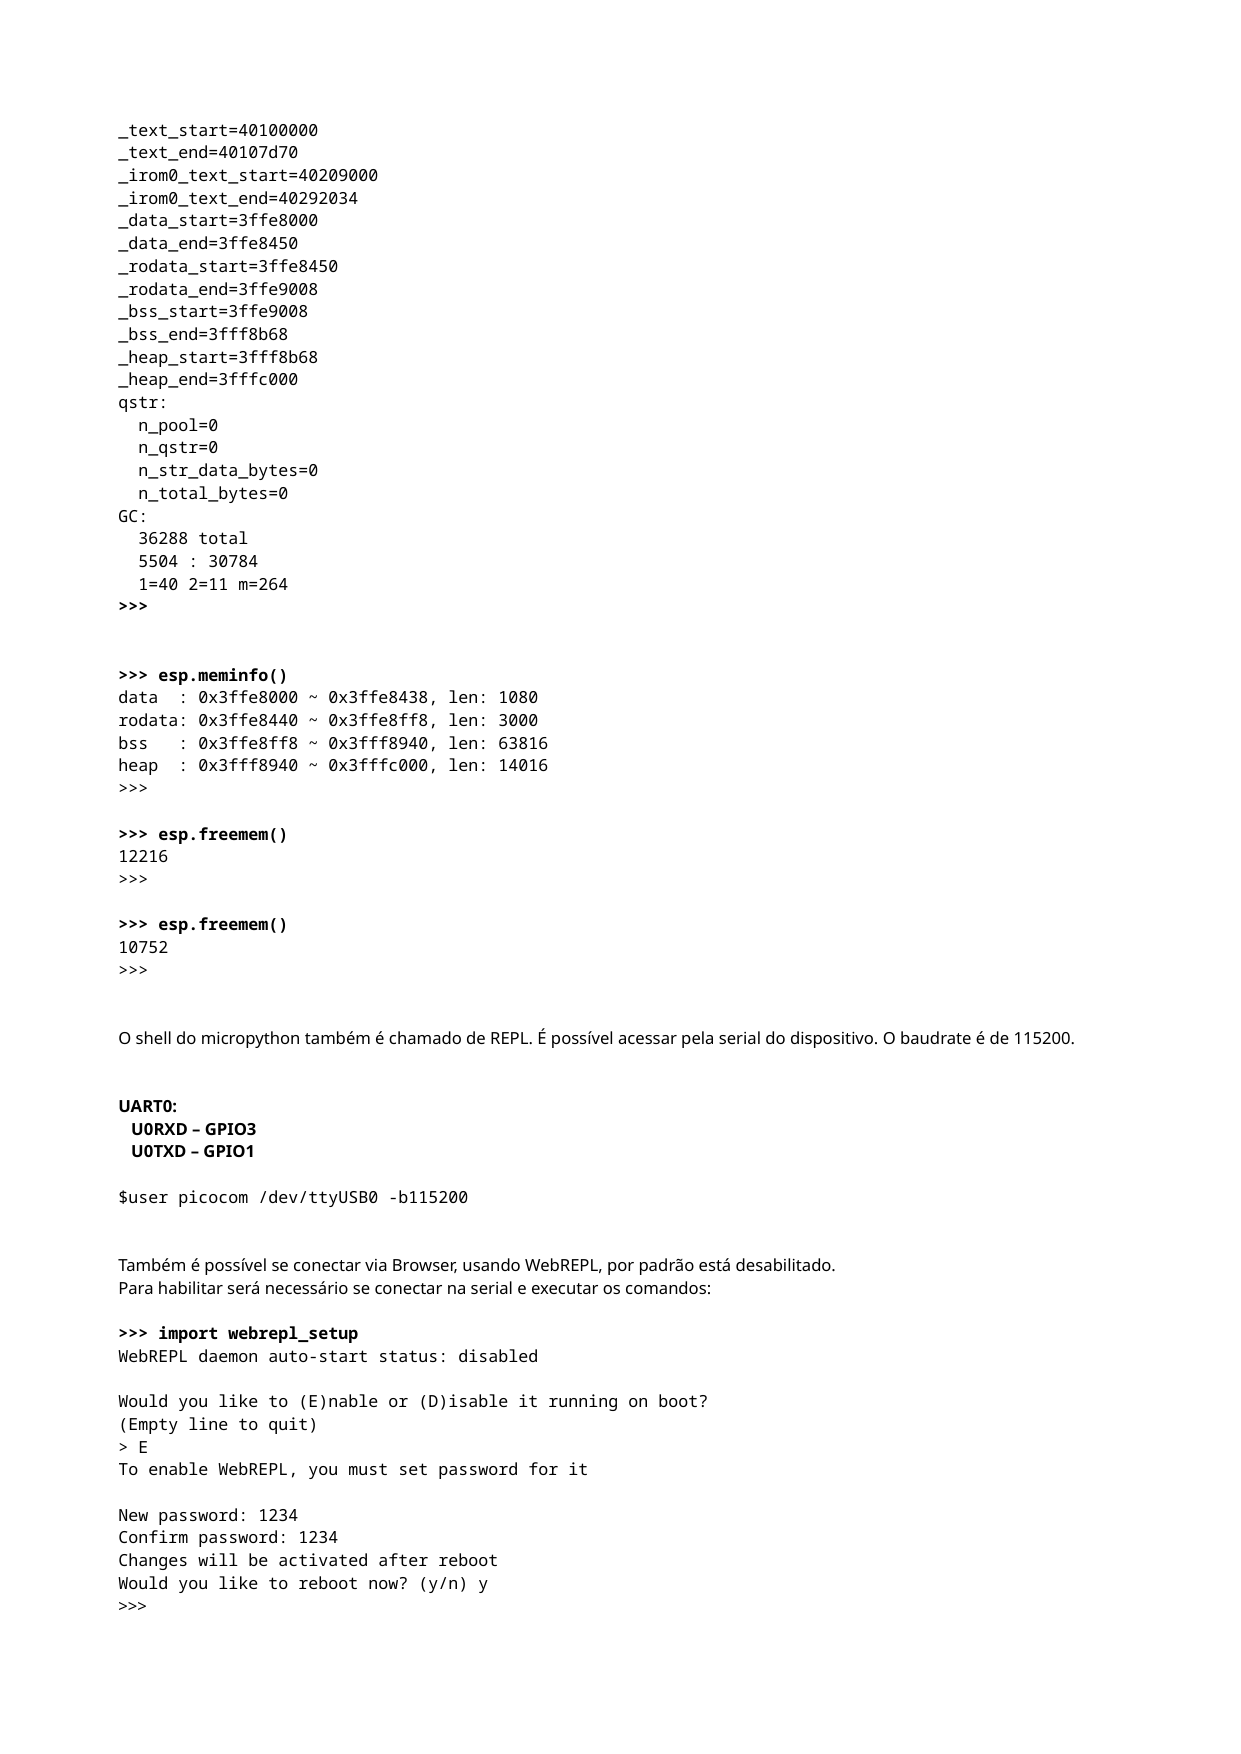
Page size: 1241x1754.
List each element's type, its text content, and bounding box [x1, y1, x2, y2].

text >>> esp.freemem() [118, 822, 1122, 845]
text 12216 [118, 845, 1122, 867]
text To enable WebREPL, you must set password for it [118, 1458, 1122, 1481]
text Would you like to reboot now? (y/n) y [118, 1571, 1122, 1594]
text _bss_start=3ffe9008 [118, 300, 1122, 322]
text $user picocom /dev/ttyUSB0 -b115200 [118, 1185, 1122, 1208]
text O shell do micropython também é chamado de REPL. É possível acessar pela serial do dispositivo. O baudrate é de 115200. [118, 1026, 1122, 1049]
text _data_start=3ffe8000 [118, 209, 1122, 232]
text qstr: [118, 391, 1122, 413]
text 36288 total [118, 527, 1122, 549]
text >>> [118, 1594, 1122, 1617]
text 5504 : 30784 [118, 549, 1122, 572]
text heap : 0x3fff8940 ~ 0x3fffc000, len: 14016 [118, 754, 1122, 777]
text _irom0_text_end=40292034 [118, 186, 1122, 209]
text > E [118, 1435, 1122, 1458]
text _bss_end=3fff8b68 [118, 322, 1122, 345]
text _heap_start=3fff8b68 [118, 345, 1122, 368]
text >>> esp.meminfo() [118, 663, 1122, 686]
text >>> [118, 777, 1122, 799]
text _text_end=40107d70 [118, 141, 1122, 163]
text UART0: [118, 1094, 1122, 1117]
text >>> [118, 595, 1122, 618]
text New password: 1234 [118, 1503, 1122, 1526]
text >>> esp.freemem() [118, 913, 1122, 936]
text 1=40 2=11 m=264 [118, 572, 1122, 595]
text GC: [118, 504, 1122, 527]
text 10752 [118, 936, 1122, 958]
text >>> import webrepl_setup [118, 1322, 1122, 1344]
text _rodata_end=3ffe9008 [118, 277, 1122, 300]
text bss : 0x3ffe8ff8 ~ 0x3fff8940, len: 63816 [118, 731, 1122, 754]
text _data_end=3ffe8450 [118, 232, 1122, 254]
text Would you like to (E)nable or (D)isable it running on boot? [118, 1390, 1122, 1412]
text >>> [118, 867, 1122, 890]
text n_str_data_bytes=0 [118, 459, 1122, 481]
text data : 0x3ffe8000 ~ 0x3ffe8438, len: 1080 [118, 686, 1122, 708]
text (Empty line to quit) [118, 1412, 1122, 1435]
text _heap_end=3fffc000 [118, 368, 1122, 391]
text Também é possível se conectar via Browser, usando WebREPL, por padrão está desabilitado. [118, 1253, 1122, 1276]
text U0TXD – GPIO1 [118, 1140, 1122, 1163]
text rodata: 0x3ffe8440 ~ 0x3ffe8ff8, len: 3000 [118, 708, 1122, 731]
text Confirm password: 1234 [118, 1526, 1122, 1549]
text U0RXD – GPIO3 [118, 1117, 1122, 1140]
text n_qstr=0 [118, 436, 1122, 459]
text >>> [118, 958, 1122, 981]
text _rodata_start=3ffe8450 [118, 254, 1122, 277]
text _irom0_text_start=40209000 [118, 163, 1122, 186]
text Changes will be activated after reboot [118, 1549, 1122, 1571]
text n_total_bytes=0 [118, 481, 1122, 504]
text n_pool=0 [118, 413, 1122, 436]
text Para habilitar será necessário se conectar na serial e executar os comandos: [118, 1276, 1122, 1299]
text WebREPL daemon auto-start status: disabled [118, 1344, 1122, 1367]
text _text_start=40100000 [118, 118, 1122, 141]
